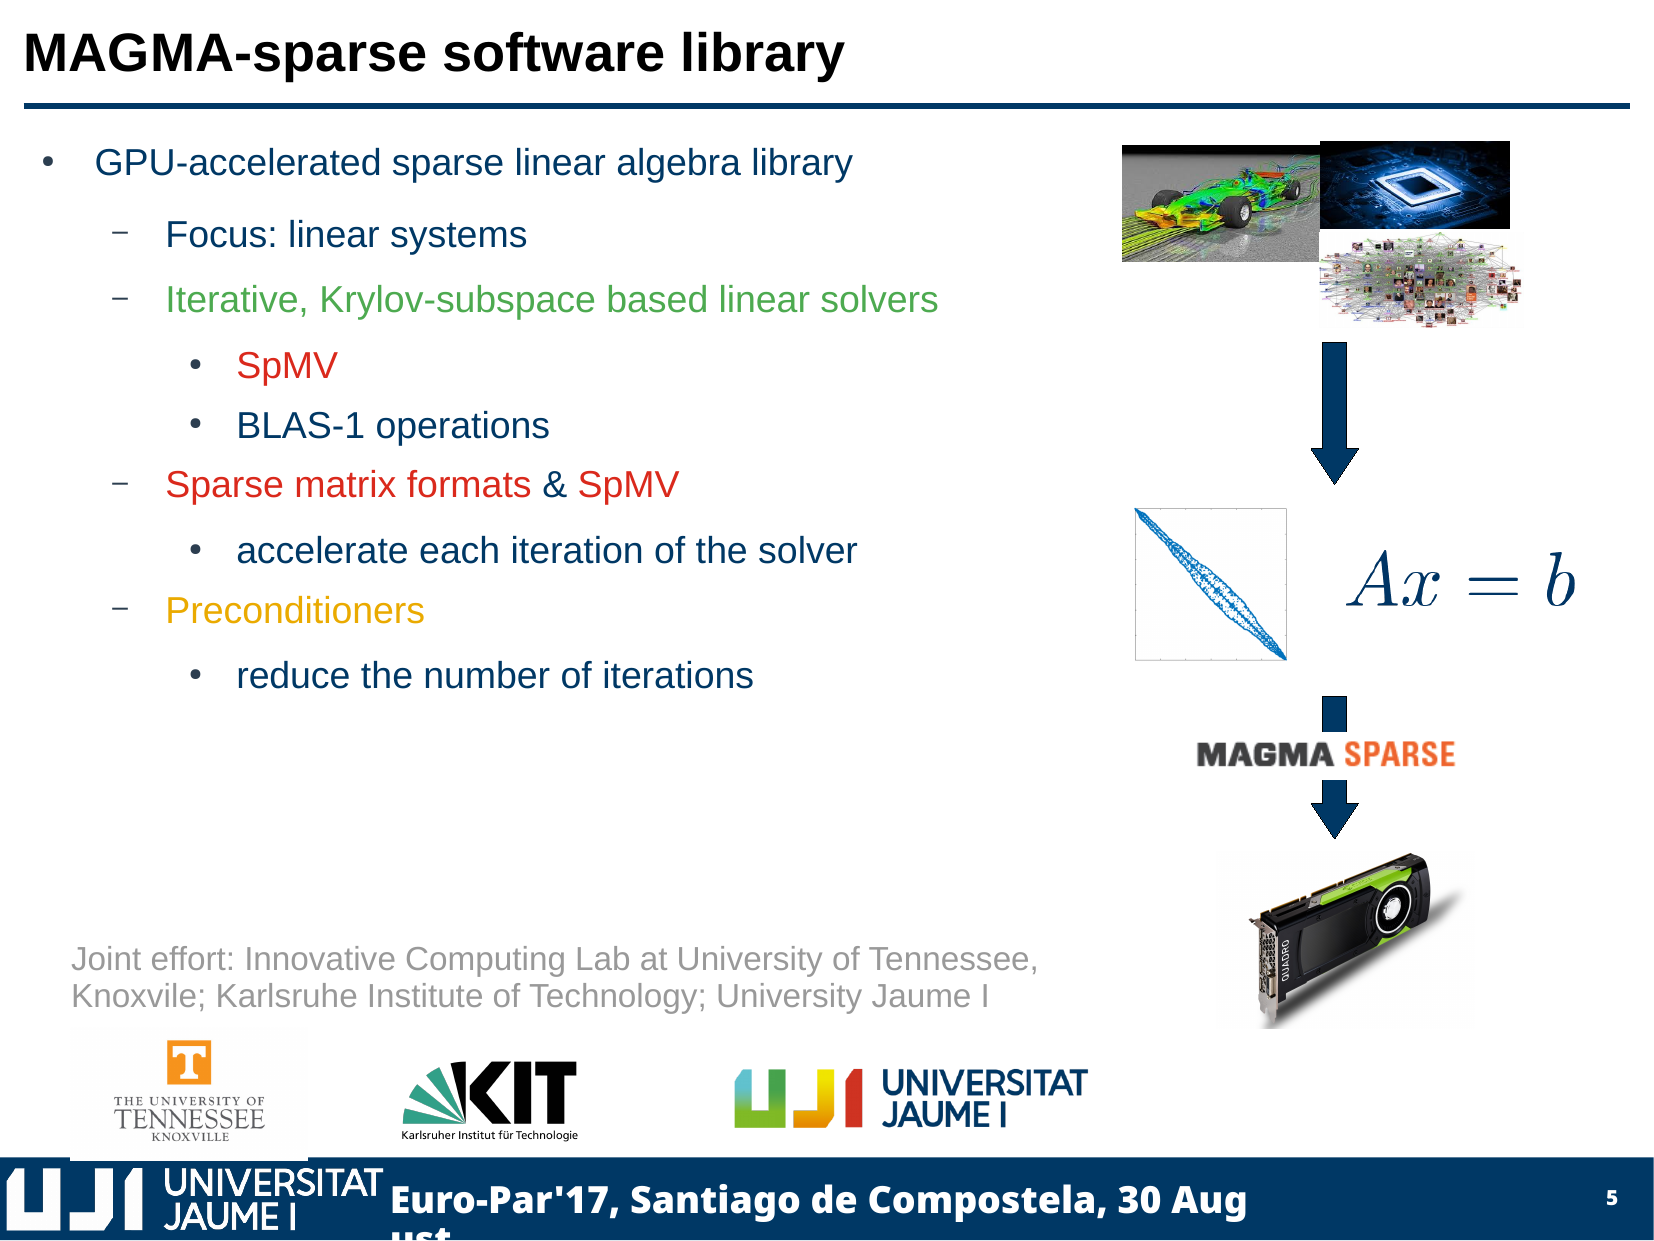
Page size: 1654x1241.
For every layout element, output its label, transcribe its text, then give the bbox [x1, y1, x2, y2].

picture [732, 1062, 1094, 1132]
text_box [1311, 342, 1359, 485]
picture [1216, 851, 1475, 1029]
text_box [1311, 780, 1359, 839]
text_box [1322, 696, 1347, 732]
picture [0, 1027, 390, 1241]
picture [1134, 507, 1288, 662]
title MAGMA-sparse software library [23, 0, 1630, 107]
picture [1189, 732, 1465, 780]
picture [1346, 550, 1575, 606]
picture [401, 1057, 579, 1146]
text_box Joint effort: Innovative Computing Lab at University of Tennessee, Knoxvile; Karlsruhe Institute of Technology; University Jaume I [20, 933, 1099, 1028]
picture [1122, 141, 1524, 328]
list GPU-accelerated sparse linear algebra library Focus: linear systems Iterative, Krylov-subspace based linear solvers SpMV BLAS-1 operations Sparse matrix formats & SpMV accelerate each iteration of the solver Preconditioners reduce the number of iterations [23, 141, 1040, 721]
